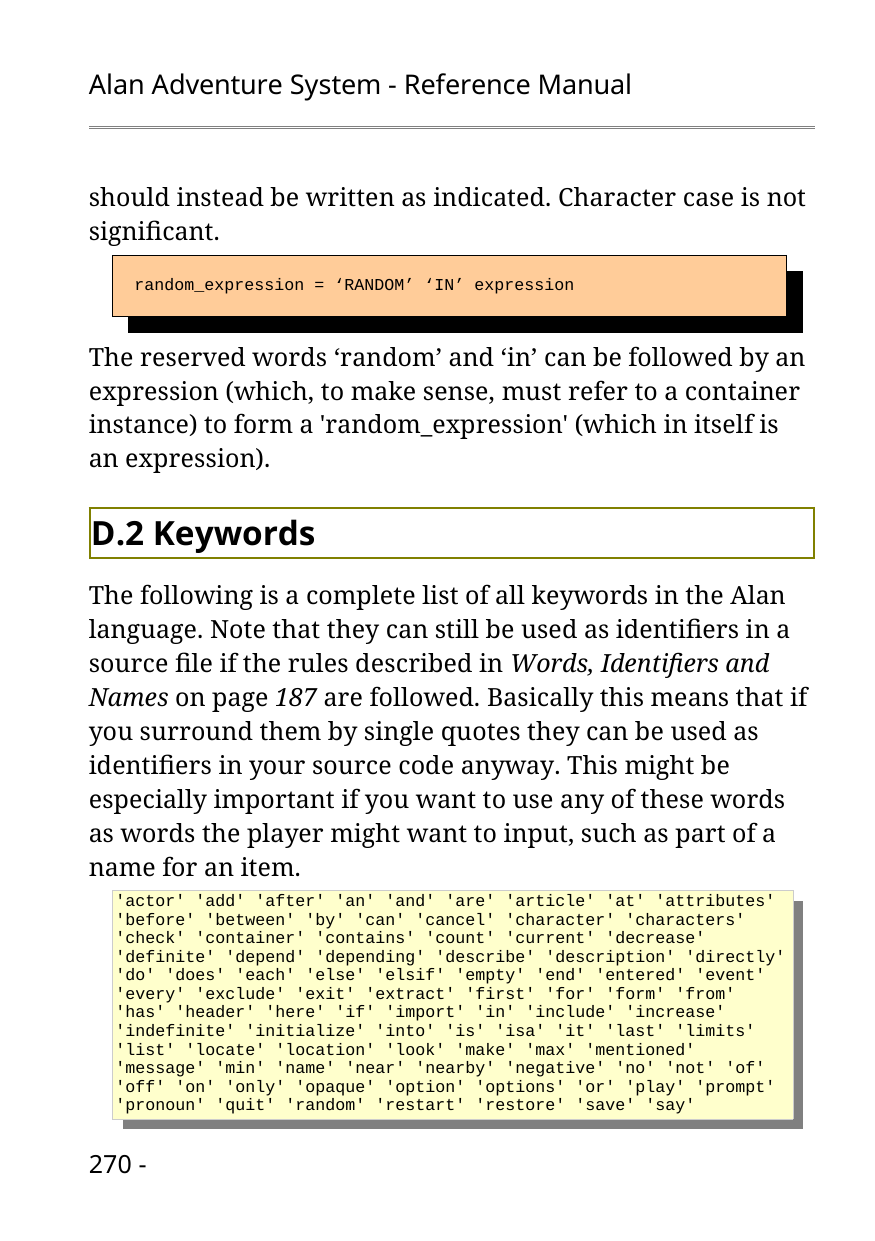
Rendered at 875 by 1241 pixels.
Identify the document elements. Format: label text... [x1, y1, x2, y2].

subtitle Keywords [91, 509, 813, 557]
text random_expression = ‘RANDOM’ ‘IN’ expression [113, 256, 786, 316]
text should instead be written as indicated. Character case is not significant. [88, 180, 815, 248]
text The reserved words ‘random’ and ‘in’ can be followed by an expression (which, to make sense, must refer to a container instance) to form a 'random_expression' (which in itself is an expression). [88, 339, 815, 475]
text 'actor' 'add' 'after' 'an' 'and' 'are' 'article' 'at' 'attributes' 'before' 'between' 'by' 'can' 'cancel' 'character' 'characters' 'check' 'container' 'contains' 'count' 'current' 'decrease' 'definite' 'depend' 'depending' 'describe' 'description' 'directly' 'do' 'does' 'each' 'else' 'elsif' 'empty' 'end' 'entered' 'event' 'every' 'exclude' 'exit' 'extract' 'first' 'for' 'form' 'from' 'has' 'header' 'here' 'if' 'import' 'in' 'include' 'increase' 'indefinite' 'initialize' 'into' 'is' 'isa' 'it' 'last' 'limits' 'list' 'locate' 'location' 'look' 'make' 'max' 'mentioned' 'message' 'min' 'name' 'near' 'nearby' 'negative' 'no' 'not' 'of' 'off' 'on' 'only' 'opaque' 'option' 'options' 'or' 'play' 'prompt' 'pronoun' 'quit' 'random' 'restart' 'restore' 'save' 'say' [113, 891, 793, 1119]
text The following is a complete list of all keywords in the Alan language. Note that they can still be used as identifiers in a source file if the rules described in Words, Identifiers and Names on page 151 are followed. Basically this means that if you surround them by single quotes they can be used as identifiers in your source code anyway. This might be especially important if you want to use any of these words as words the player might want to input, such as part of a name for an item. [88, 578, 815, 884]
